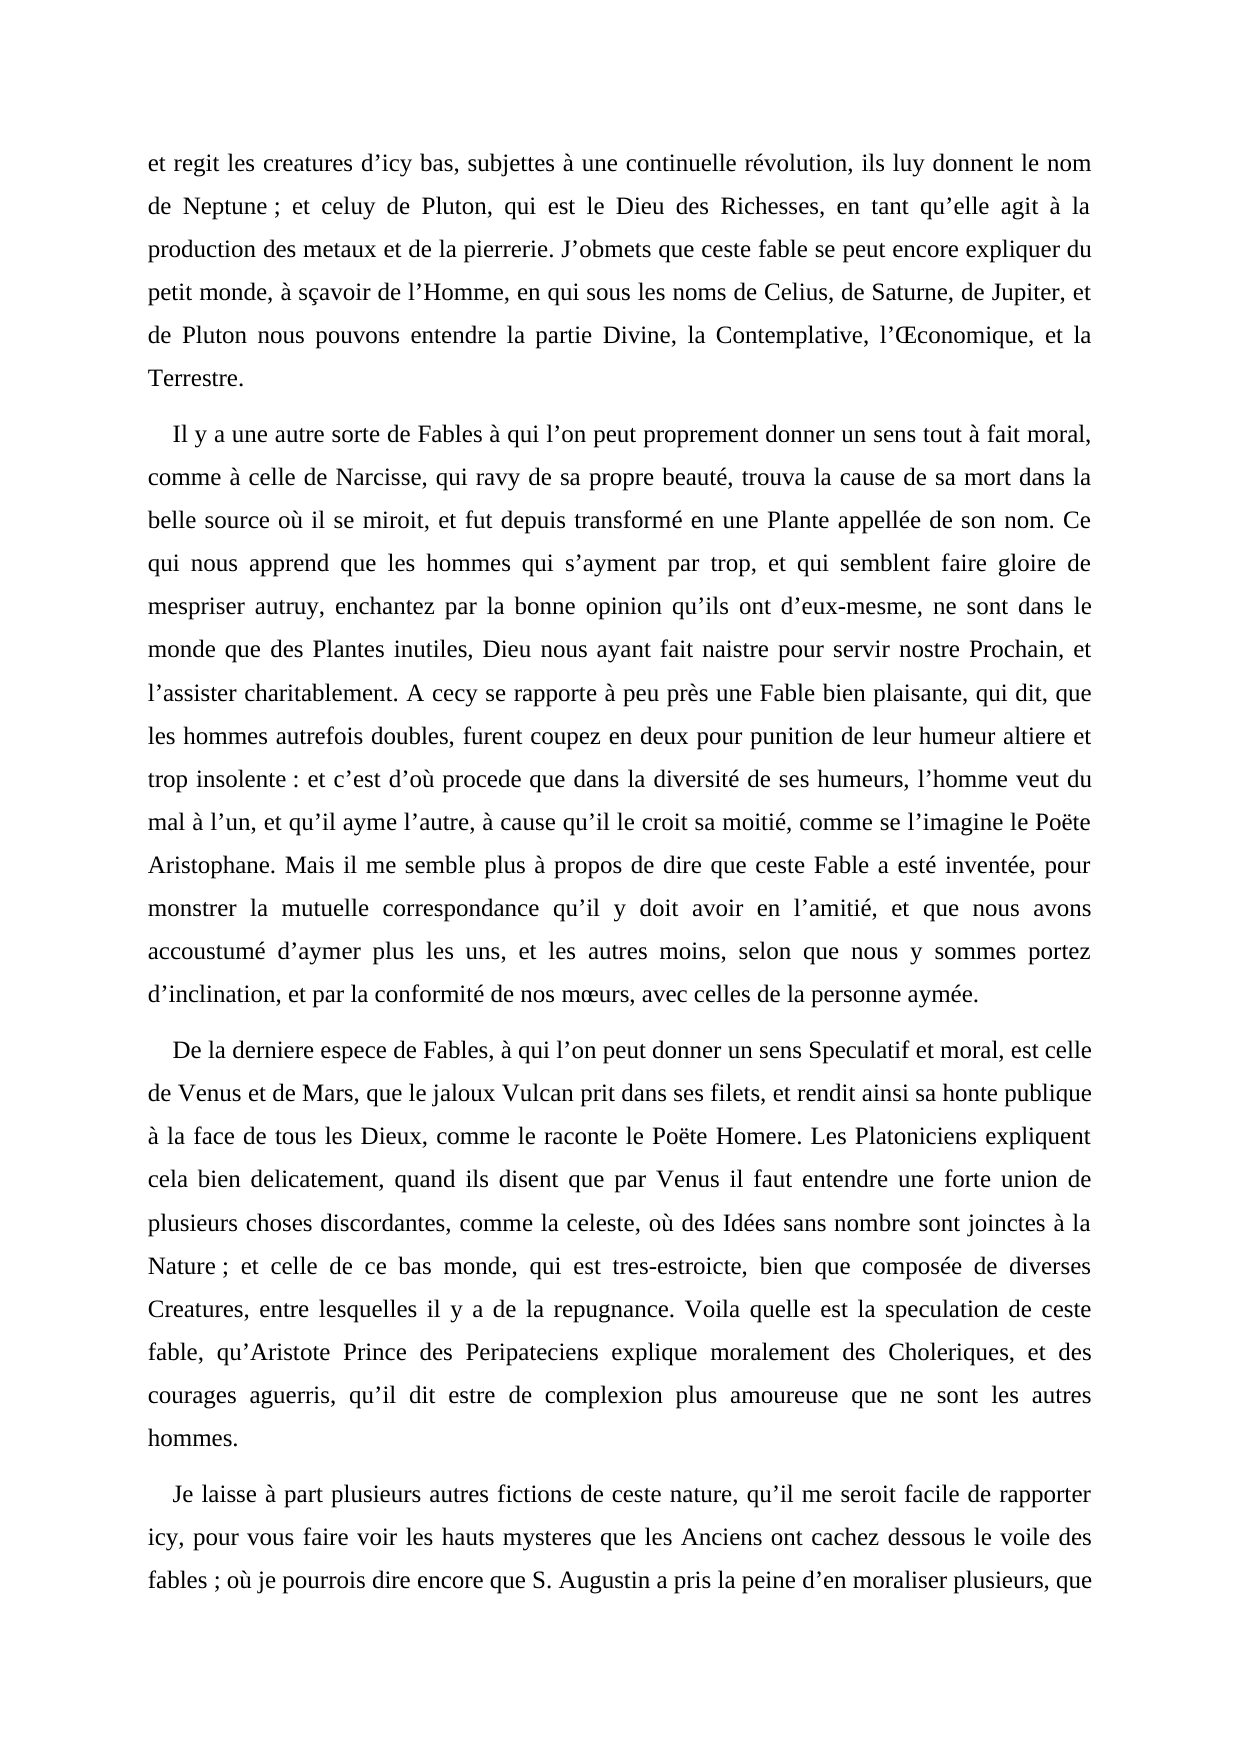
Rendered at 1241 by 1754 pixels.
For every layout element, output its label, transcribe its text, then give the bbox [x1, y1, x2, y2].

text De la derniere espece de Fables, à qui l’on peut donner un sens Speculatif et moral, est celle de Venus et de Mars, que le jaloux Vulcan prit dans ses filets, et rendit ainsi sa honte publique à la face de tous les Dieux, comme le raconte le Poëte Homere. Les Platoniciens expliquent cela bien delicatement, quand ils disent que par Venus il faut entendre une forte union de plusieurs choses discordantes, comme la celeste, où des Idées sans nombre sont joinctes à la Nature ; et celle de ce bas monde, qui est tres-estroicte, bien que composée de diverses Creatures, entre lesquelles il y a de la repugnance. Voila quelle est la speculation de ceste fable, qu’Aristote Prince des Peripateciens explique moralement des Choleriques, et des courages aguerris, qu’il dit estre de complexion plus amoureuse que ne sont les autres hommes. [148, 1035, 1093, 1452]
text Je laisse à part plusieurs autres fictions de ceste nature, qu’il me seroit facile de rapporter icy, pour vous faire voir les hauts mysteres que les Anciens ont cachez dessous le voile des fables ; où je pourrois dire encore que S. Augustin a pris la peine d’en moraliser plusieurs, que [148, 1479, 1093, 1594]
text Il y a une autre sorte de Fables à qui l’on peut proprement donner un sens tout à fait moral, comme à celle de Narcisse, qui ravy de sa propre beauté, trouva la cause de sa mort dans la belle source où il se miroit, et fut depuis transformé en une Plante appellée de son nom. Ce qui nous apprend que les hommes qui s’ayment par trop, et qui semblent faire gloire de mespriser autruy, enchantez par la bonne opinion qu’ils ont d’eux-mesme, ne sont dans le monde que des Plantes inutiles, Dieu nous ayant fait naistre pour servir nostre Prochain, et l’assister charitablement. A cecy se rapporte à peu près une Fable bien plaisante, qui dit, que les hommes autrefois doubles, furent coupez en deux pour punition de leur humeur altiere et trop insolente : et c’est d’où procede que dans la diversité de ses humeurs, l’homme veut du mal à l’un, et qu’il ayme l’autre, à cause qu’il le croit sa moitié, comme se l’imagine le Poëte Aristophane. Mais il me semble plus à propos de dire que ceste Fable a esté inventée, pour monstrer la mutuelle correspondance qu’il y doit avoir en l’amitié, et que nous avons accoustumé d’aymer plus les uns, et les autres moins, selon que nous y sommes portez d’inclination, et par la conformité de nos mœurs, avec celles de la personne aymée. [148, 419, 1093, 1008]
text et regit les creatures d’icy bas, subjettes à une continuelle révolution, ils luy donnent le nom de Neptune ; et celuy de Pluton, qui est le Dieu des Richesses, en tant qu’elle agit à la production des metaux et de la pierrerie. J’obmets que ceste fable se peut encore expliquer du petit monde, à sçavoir de l’Homme, en qui sous les noms de Celius, de Saturne, de Jupiter, et de Pluton nous pouvons entendre la partie Divine, la Contemplative, l’Œconomique, et la Terrestre. [148, 148, 1093, 392]
